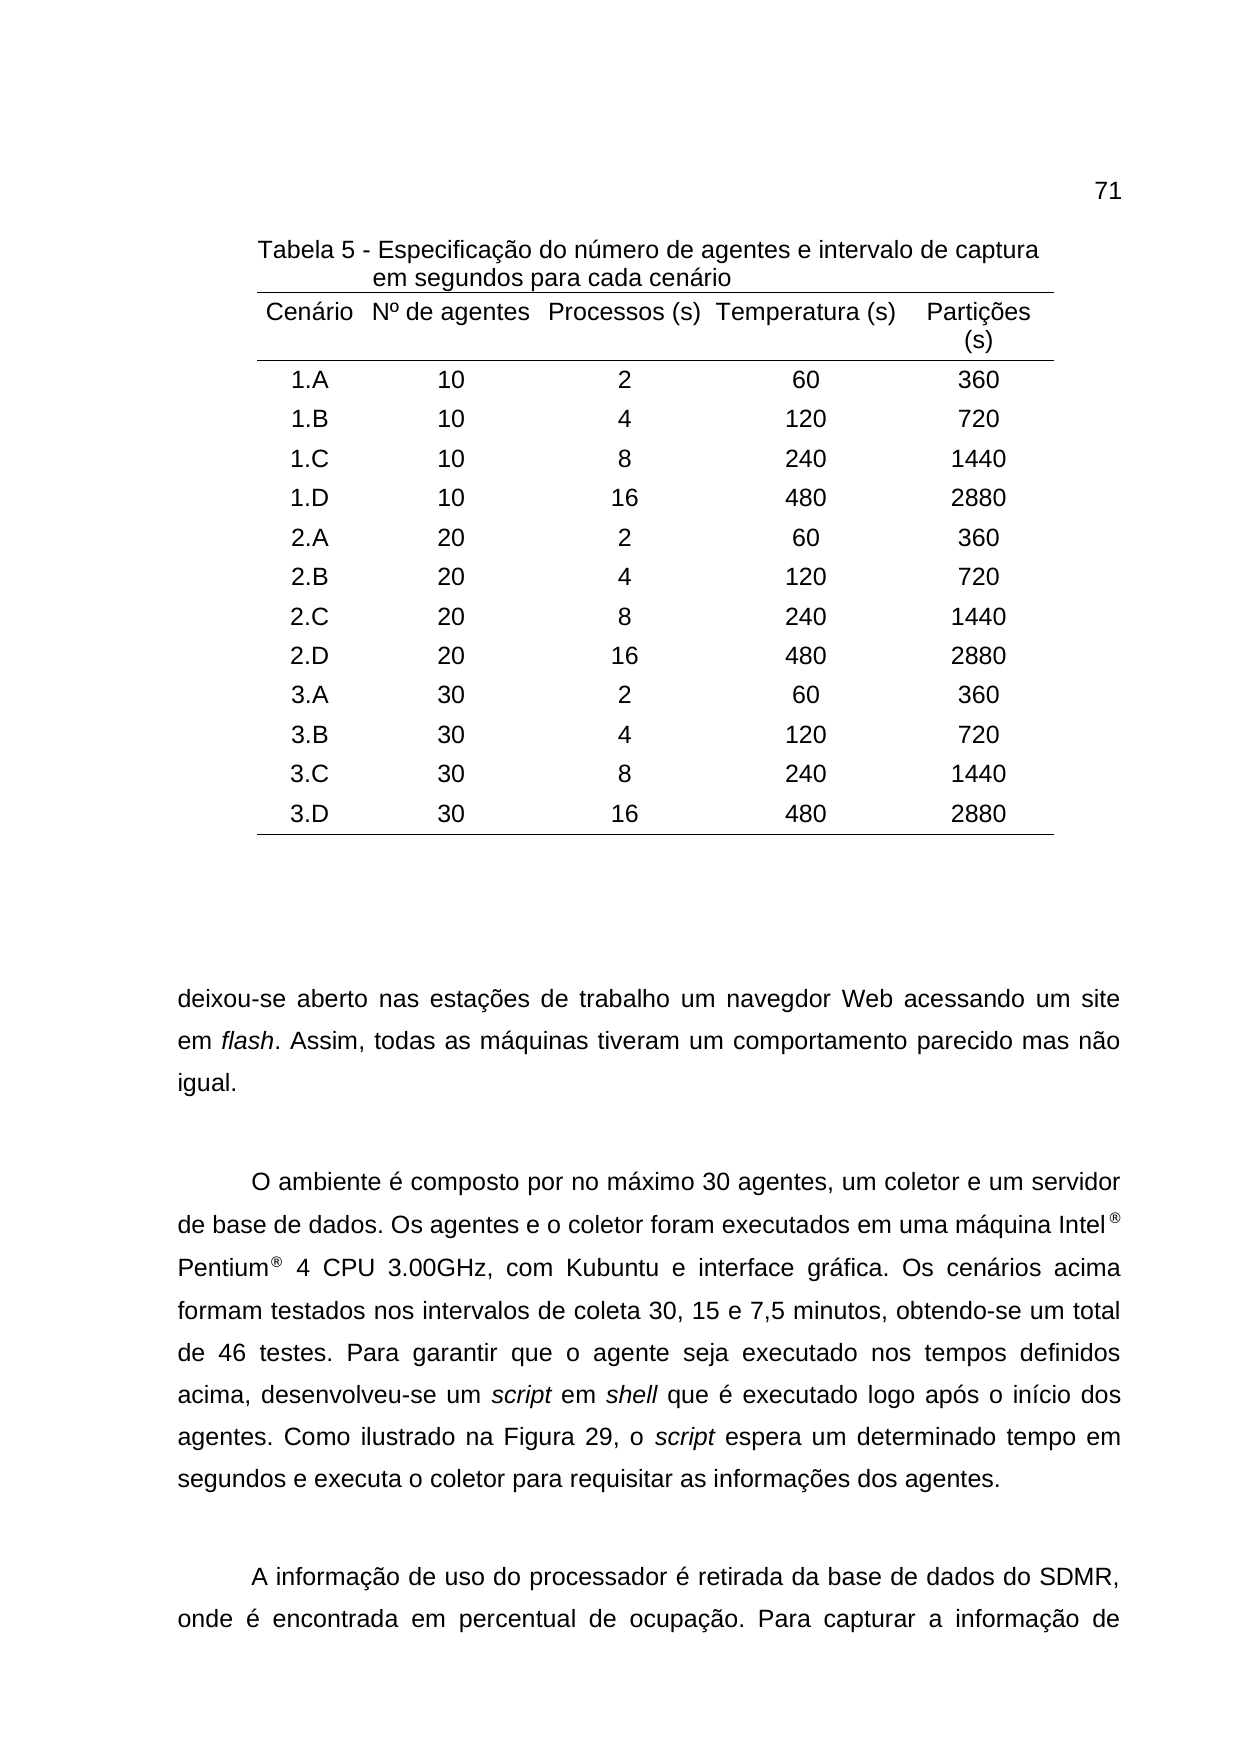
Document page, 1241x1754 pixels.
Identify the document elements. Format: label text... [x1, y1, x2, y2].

table_cell 20 [362, 557, 540, 597]
table_cell 20 [362, 518, 540, 557]
table_cell 60 [709, 676, 903, 715]
table_cell 2.B [257, 557, 362, 597]
table_cell 3.C [257, 755, 362, 794]
table_cell 20 [362, 636, 540, 676]
table_cell 120 [709, 715, 903, 755]
table_cell 1.C [257, 439, 362, 478]
table_cell 360 [903, 518, 1054, 557]
table_cell 1.A [257, 361, 362, 399]
table_cell 16 [540, 478, 709, 518]
text O ambiente é composto por no máximo 30 agentes, um coletor e um servidor de base de dados. Os agentes e o coletor foram executados em uma máquina Intel® Pentium® 4 CPU 3.00GHz, com Kubuntu e interface gráfica. Os cenários acima formam testados nos intervalos de coleta 30, 15 e 7,5 minutos, obtendo-se um total de 46 testes. Para garantir que o agente seja executado nos tempos definidos acima, desenvolveu-se um script em shell que é executado logo após o início dos agentes. Como ilustrado na Figura 29, o script espera um determinado tempo em segundos e executa o coletor para requisitar as informações dos agentes. [177, 1168, 1122, 1492]
table_cell 8 [540, 755, 709, 794]
table_cell 1.B [257, 399, 362, 439]
table_cell 3.D [257, 794, 362, 834]
table_cell 360 [903, 676, 1054, 715]
table_cell 10 [362, 439, 540, 478]
table_cell 2.D [257, 636, 362, 676]
text deixou-se aberto nas estações de trabalho um navegdor Web acessando um site em flash. Assim, todas as máquinas tiveram um comportamento parecido mas não igual. [177, 236, 1122, 1097]
list Especificação do número de agentes e intervalo de captura em segundos para cada cenário [257, 236, 1054, 292]
table_cell 4 [540, 715, 709, 755]
table_cell 240 [709, 597, 903, 636]
table_cell 120 [709, 557, 903, 597]
table_cell 1440 [903, 755, 1054, 794]
table_cell 1.D [257, 478, 362, 518]
table_cell 10 [362, 361, 540, 399]
table_cell 4 [540, 399, 709, 439]
table_cell 2880 [903, 794, 1054, 834]
table_cell 16 [540, 636, 709, 676]
table_cell 3.A [257, 676, 362, 715]
table_cell 240 [709, 755, 903, 794]
table_cell 720 [903, 399, 1054, 439]
table_header Partições (s) [903, 293, 1054, 360]
table_cell 60 [709, 361, 903, 399]
table_cell 480 [709, 794, 903, 834]
table_cell 120 [709, 399, 903, 439]
table_cell 2880 [903, 636, 1054, 676]
table_cell 720 [903, 557, 1054, 597]
table_cell 360 [903, 361, 1054, 399]
table_cell 480 [709, 636, 903, 676]
table_cell 8 [540, 439, 709, 478]
table_cell 30 [362, 715, 540, 755]
table_cell 30 [362, 755, 540, 794]
table_cell 240 [709, 439, 903, 478]
table_cell 2880 [903, 478, 1054, 518]
table_header Processos (s) [540, 293, 709, 360]
table_cell 10 [362, 478, 540, 518]
table_header Temperatura (s) [709, 293, 903, 360]
table_cell 2 [540, 676, 709, 715]
table_cell 16 [540, 794, 709, 834]
table_cell 30 [362, 676, 540, 715]
table_cell 1440 [903, 439, 1054, 478]
table_cell 3.B [257, 715, 362, 755]
table_cell 30 [362, 794, 540, 834]
table_cell 8 [540, 597, 709, 636]
table_cell 2.A [257, 518, 362, 557]
table_cell 2 [540, 361, 709, 399]
table_cell 1440 [903, 597, 1054, 636]
table_header Nº de agentes [362, 293, 540, 360]
table_header Cenário [257, 293, 362, 360]
table_cell 720 [903, 715, 1054, 755]
table_cell 2 [540, 518, 709, 557]
table_cell 2.C [257, 597, 362, 636]
table_cell 480 [709, 478, 903, 518]
text A informação de uso do processador é retirada da base de dados do SDMR, onde é encontrada em percentual de ocupação. Para capturar a informação de [177, 1563, 1122, 1633]
table_cell 20 [362, 597, 540, 636]
table_cell 4 [540, 557, 709, 597]
table_cell 10 [362, 399, 540, 439]
table_cell 60 [709, 518, 903, 557]
